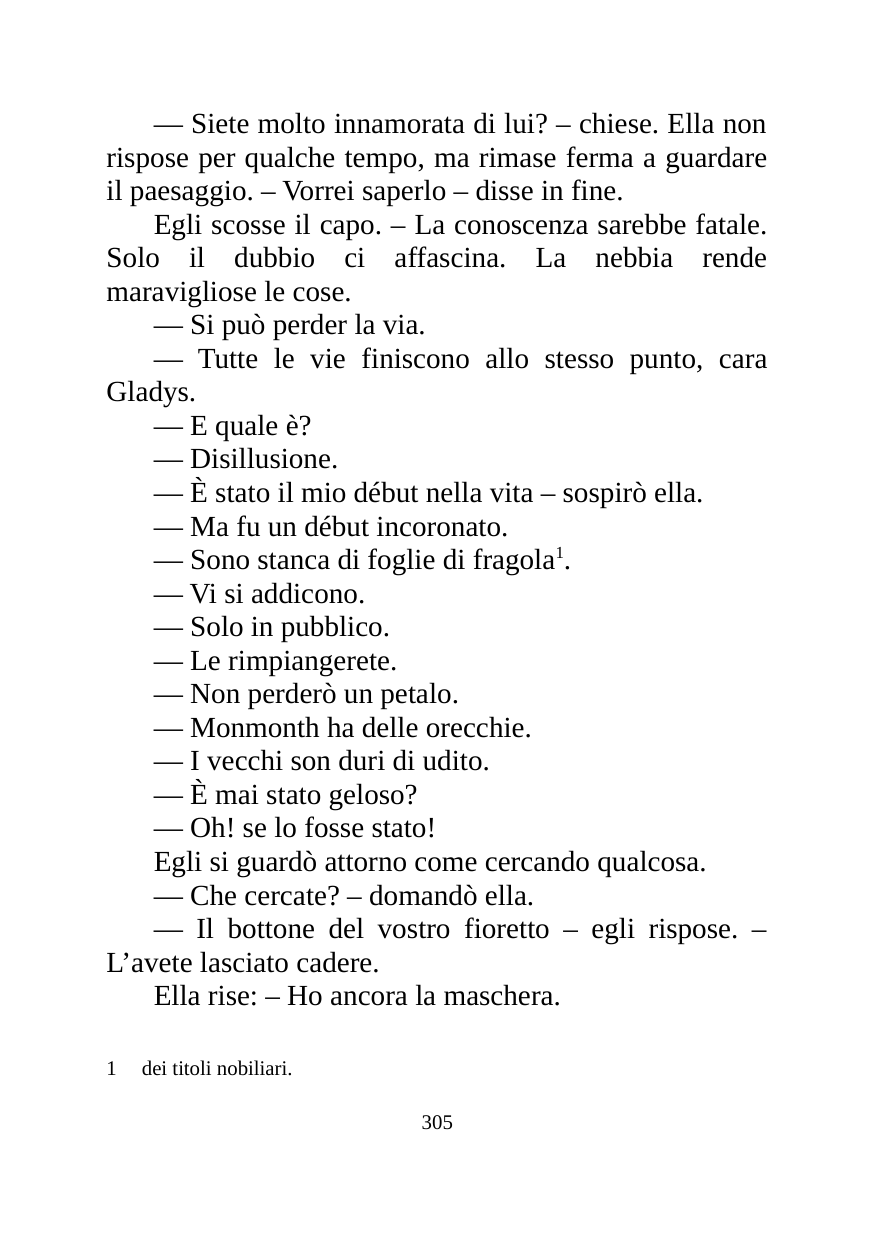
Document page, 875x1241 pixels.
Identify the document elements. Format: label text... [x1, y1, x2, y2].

text — È stato il mio début nella vita – sospirò ella. [106, 475, 768, 509]
text — Solo in pubblico. [106, 609, 768, 643]
text Egli scosse il capo. – La conoscenza sarebbe fatale. Solo il dubbio ci affascina. La nebbia rende maravigliose le cose. [106, 207, 768, 307]
text Ella rise: – Ho ancora la maschera. [106, 978, 768, 1012]
text — E quale è? [106, 408, 768, 442]
text — Non perderò un petalo. [106, 676, 768, 710]
text — Le rimpiangerete. [106, 643, 768, 676]
text dei titoli nobiliari. [106, 1056, 768, 1080]
text — I vecchi son duri di udito. [106, 743, 768, 777]
text — Siete molto innamorata di lui? – chiese. Ella non rispose per qualche tempo, ma rimase ferma a guardare il paesaggio. – Vorrei saperlo – disse in fine. [106, 106, 768, 207]
text — Che cercate? – domandò ella. [106, 878, 768, 911]
text — Vi si addicono. [106, 576, 768, 609]
text — Disillusione. [106, 442, 768, 475]
text — Il bottone del vostro fioretto – egli rispose. – L’avete lasciato cadere. [106, 911, 768, 978]
text Egli si guardò attorno come cercando qualcosa. [106, 844, 768, 878]
text — Monmonth ha delle orecchie. [106, 710, 768, 743]
text — È mai stato geloso? [106, 777, 768, 811]
text — Tutte le vie finiscono allo stesso punto, cara Gladys. [106, 341, 768, 408]
text — Ma fu un début incoronato. [106, 509, 768, 542]
text — Sono stanca di foglie di fragola. [106, 542, 768, 576]
text — Oh! se lo fosse stato! [106, 811, 768, 844]
text — Si può perder la via. [106, 307, 768, 341]
